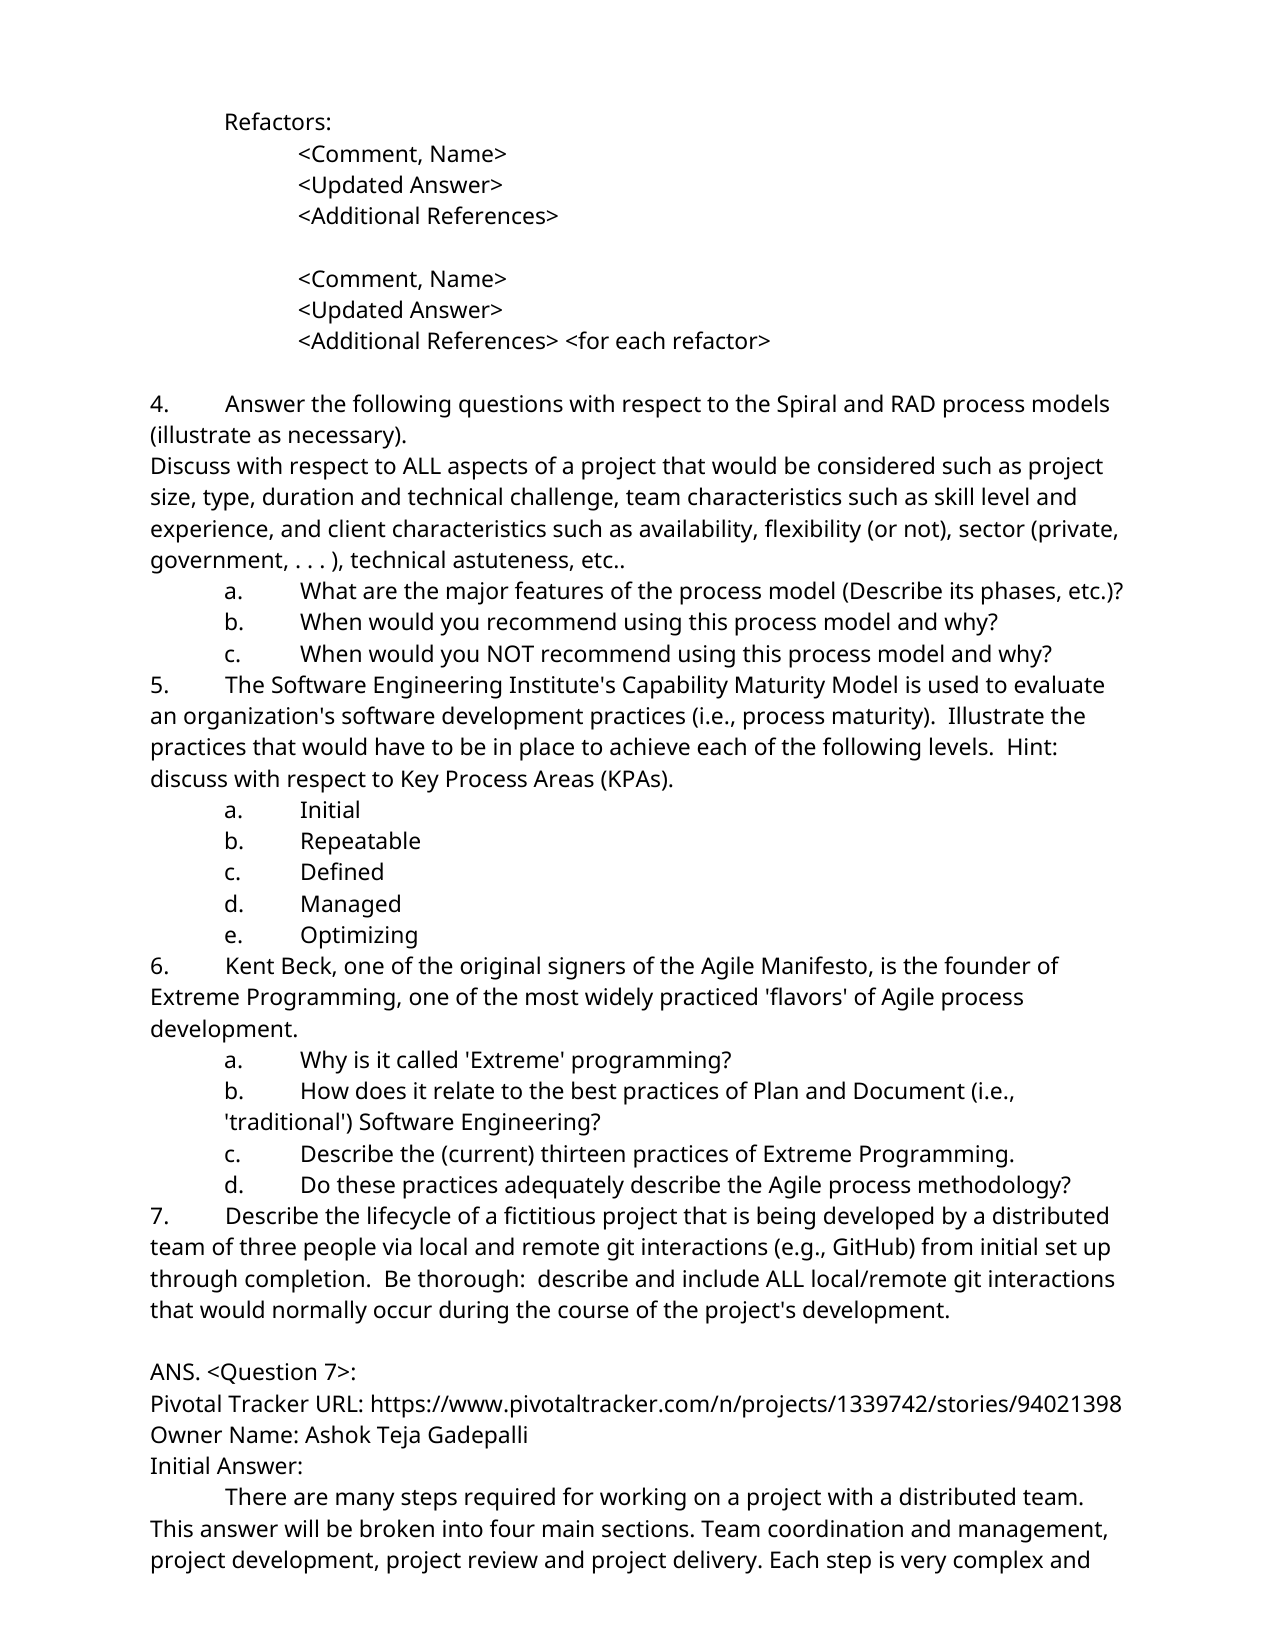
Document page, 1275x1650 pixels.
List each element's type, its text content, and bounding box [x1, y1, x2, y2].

text ANS. <Question 7>: [150, 1356, 1125, 1387]
text Refactors: [224, 106, 1125, 137]
text d. Do these practices adequately describe the Agile process methodology? [224, 1169, 1125, 1200]
text a. Why is it called 'Extreme' programming? [224, 1044, 1125, 1075]
text b. Repeatable [224, 825, 1125, 856]
text e. Optimizing [224, 919, 1125, 950]
text <Comment, Name> [298, 262, 1125, 294]
text 4. Answer the following questions with respect to the Spiral and RAD process models (illustrate as necessary). [150, 387, 1125, 450]
text b. How does it relate to the best practices of Plan and Document (i.e., 'traditional') Software Engineering? [224, 1075, 1125, 1137]
text <Updated Answer> [298, 294, 1125, 325]
text a. Initial [224, 794, 1125, 825]
text c. When would you NOT recommend using this process model and why? [224, 637, 1125, 669]
text d. Managed [224, 887, 1125, 919]
text There are many steps required for working on a project with a distributed team. This answer will be broken into four main sections. Team coordination and management, project development, project review and project delivery. Each step is very complex and [150, 1481, 1125, 1575]
text 6. Kent Beck, one of the original signers of the Agile Manifesto, is the founder of Extreme Programming, one of the most widely practiced 'flavors' of Agile process development. [150, 950, 1125, 1044]
text b. When would you recommend using this process model and why? [224, 606, 1125, 637]
text c. Defined [224, 856, 1125, 887]
text Pivotal Tracker URL: https://www.pivotaltracker.com/n/projects/1339742/stories/94021398 [150, 1387, 1125, 1419]
text <Updated Answer> [298, 169, 1125, 200]
text 5. The Software Engineering Institute's Capability Maturity Model is used to evaluate an organization's software development practices (i.e., process maturity). Illustrate the practices that would have to be in place to achieve each of the following levels. Hint: discuss with respect to Key Process Areas (KPAs). [150, 669, 1125, 794]
text <Additional References> <for each refactor> [298, 325, 1125, 356]
text Owner Name: Ashok Teja Gadepalli [150, 1419, 1125, 1450]
text Initial Answer: [150, 1450, 1125, 1481]
text <Comment, Name> [298, 137, 1125, 169]
text Discuss with respect to ALL aspects of a project that would be considered such as project size, type, duration and technical challenge, team characteristics such as skill level and experience, and client characteristics such as availability, flexibility (or not), sector (private, government, . . . ), technical astuteness, etc.. [150, 450, 1125, 575]
text <Additional References> [298, 200, 1125, 231]
text 7. Describe the lifecycle of a fictitious project that is being developed by a distributed team of three people via local and remote git interactions (e.g., GitHub) from initial set up through completion. Be thorough: describe and include ALL local/remote git interactions that would normally occur during the course of the project's development. [150, 1200, 1125, 1325]
text c. Describe the (current) thirteen practices of Extreme Programming. [224, 1137, 1125, 1169]
text a. What are the major features of the process model (Describe its phases, etc.)? [224, 575, 1125, 606]
